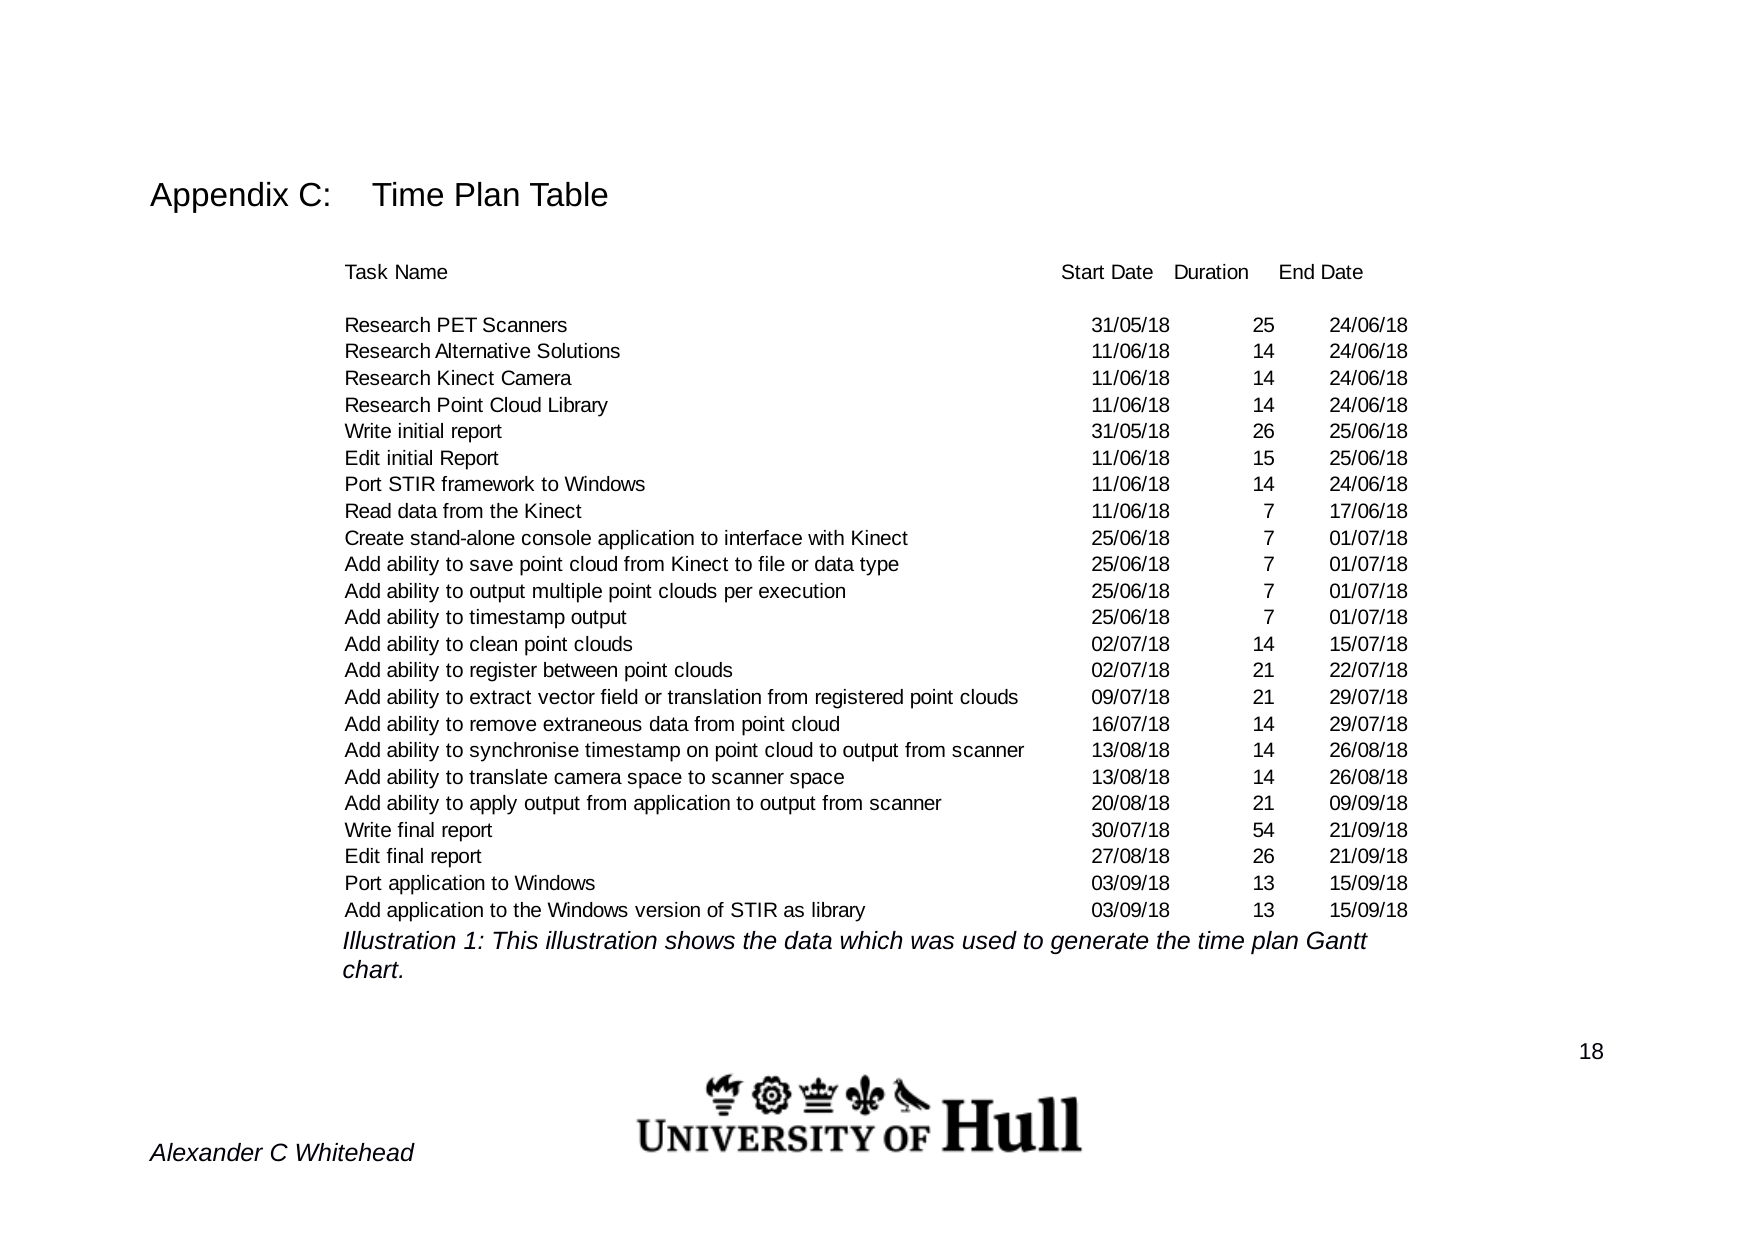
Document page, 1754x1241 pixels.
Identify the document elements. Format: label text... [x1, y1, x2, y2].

picture [630, 1064, 1091, 1162]
text Illustration 1: This illustration shows the data which was used to generate the time plan Gantt chart. [342, 259, 1412, 983]
subtitle Time Plan Table [150, 175, 1604, 213]
